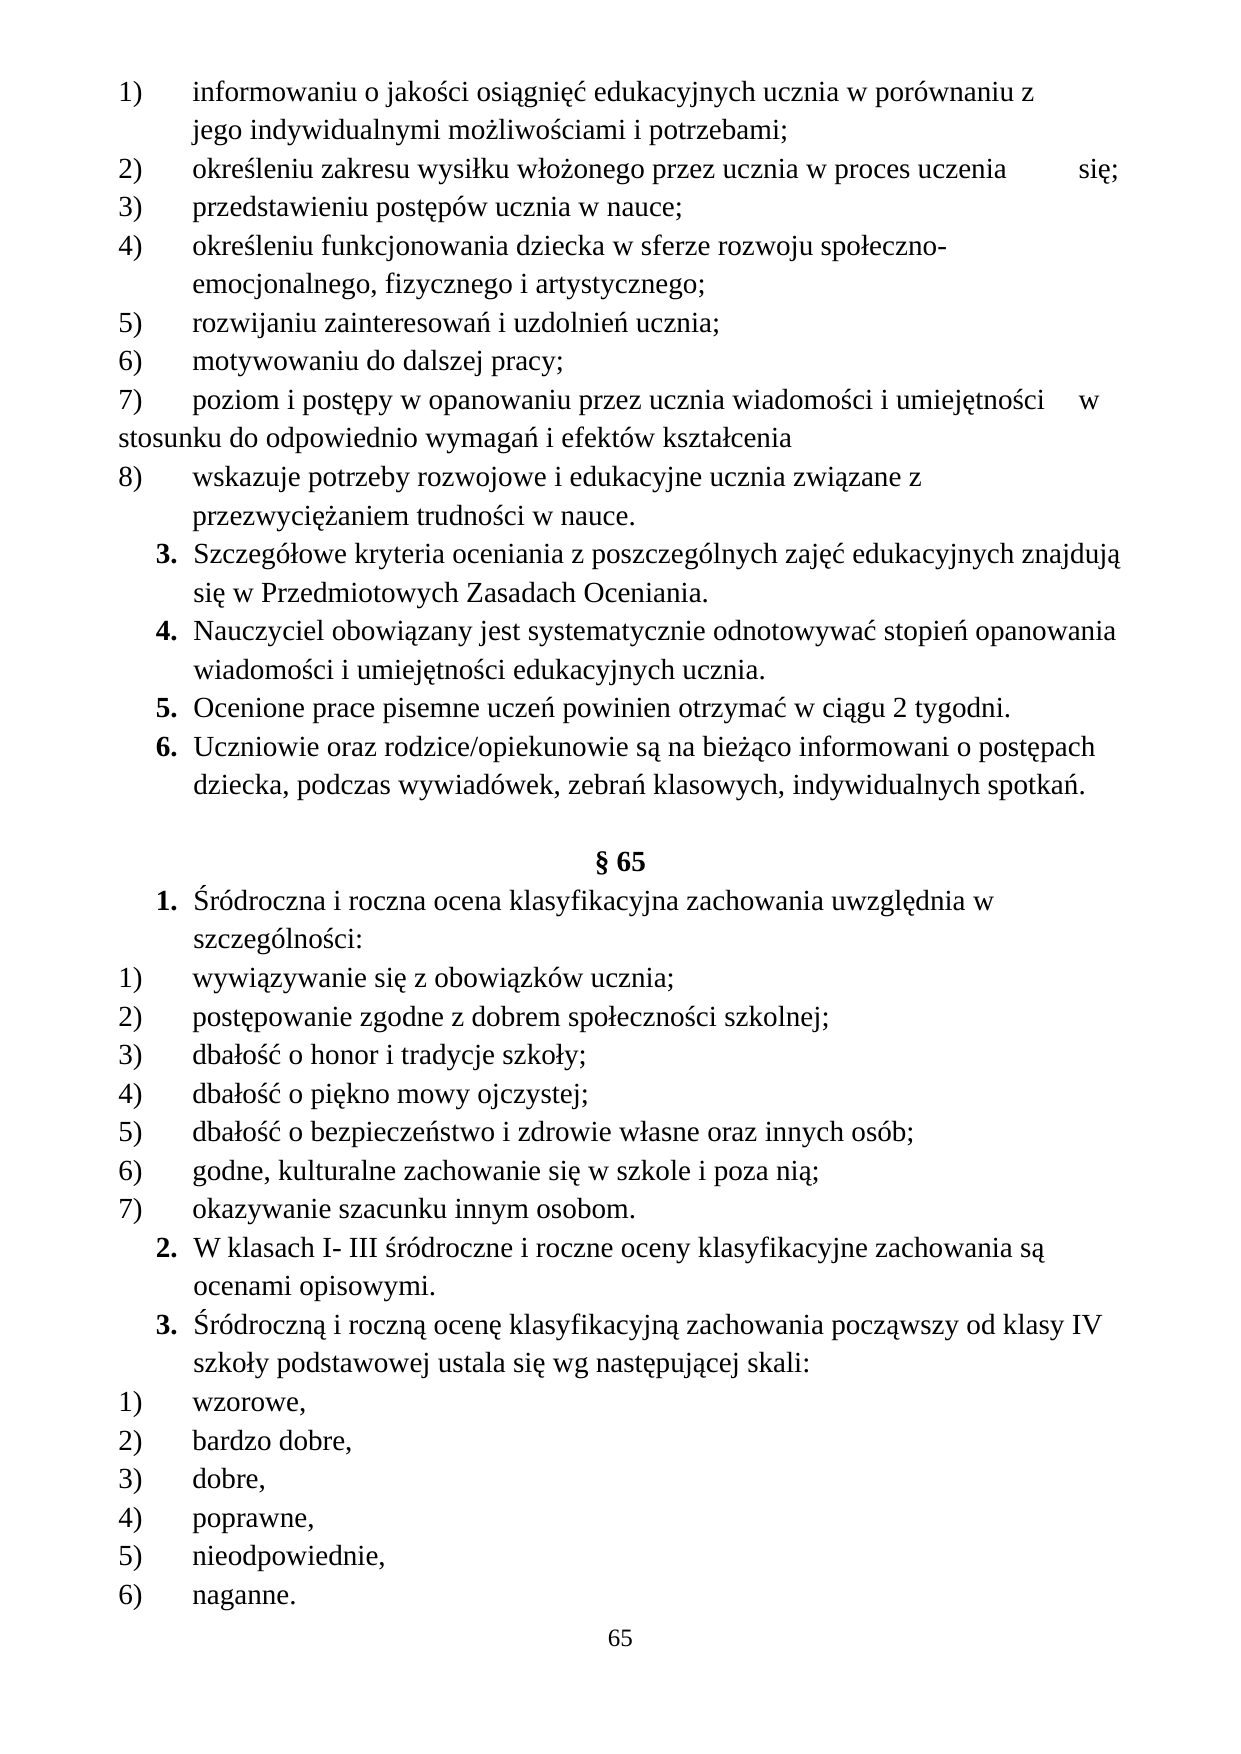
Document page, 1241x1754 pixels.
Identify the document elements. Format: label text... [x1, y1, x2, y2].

text 5) dbałość o bezpieczeństwo i zdrowie własne oraz innych osób; [118, 1114, 1122, 1148]
list Śródroczna i roczna ocena klasyfikacyjna zachowania uwzględnia w szczególności: [156, 883, 1122, 955]
text 4) dbałość o piękno mowy ojczystej; [118, 1076, 1122, 1109]
list Nauczyciel obowiązany jest systematycznie odnotowywać stopień opanowania wiadomości i umiejętności edukacyjnych ucznia. [156, 613, 1122, 685]
text 3) dobre, [118, 1461, 1122, 1495]
text 5) rozwijaniu zainteresowań i uzdolnień ucznia; [118, 305, 1122, 338]
list Uczniowie oraz rodzice/opiekunowie są na bieżąco informowani o postępach dziecka, podczas wywiadówek, zebrań klasowych, indywidualnych spotkań. [156, 729, 1122, 801]
list Śródroczną i roczną ocenę klasyfikacyjną zachowania począwszy od klasy IV szkoły podstawowej ustala się wg następującej skali: [156, 1307, 1122, 1379]
text 1) wywiązywanie się z obowiązków ucznia; [118, 960, 1122, 994]
text 6) naganne. [118, 1577, 1122, 1610]
text 2) określeniu zakresu wysiłku włożonego przez ucznia w proces uczenia się; [118, 151, 1122, 184]
list Ocenione prace pisemne uczeń powinien otrzymać w ciągu 2 tygodni. [156, 690, 1122, 724]
text 6) godne, kulturalne zachowanie się w szkole i poza nią; [118, 1153, 1122, 1186]
text 3) dbałość o honor i tradycje szkoły; [118, 1037, 1122, 1071]
list Szczegółowe kryteria oceniania z poszczególnych zajęć edukacyjnych znajdują się w Przedmiotowych Zasadach Oceniania. [156, 536, 1122, 608]
text 1) informowaniu o jakości osiągnięć edukacyjnych ucznia w porównaniu z jego indywidualnymi możliwościami i potrzebami; [118, 74, 1122, 146]
text 5) nieodpowiednie, [118, 1538, 1122, 1572]
text 4) poprawne, [118, 1500, 1122, 1533]
text 7) poziom i postępy w opanowaniu przez ucznia wiadomości i umiejętności w stosunku do odpowiednio wymagań i efektów kształcenia [118, 382, 1122, 454]
list W klasach I- III śródroczne i roczne oceny klasyfikacyjne zachowania są ocenami opisowymi. [156, 1230, 1122, 1302]
text 6) motywowaniu do dalszej pracy; [118, 343, 1122, 377]
text 1) wzorowe, [118, 1384, 1122, 1418]
text 2) bardzo dobre, [118, 1423, 1122, 1456]
text 2) postępowanie zgodne z dobrem społeczności szkolnej; [118, 999, 1122, 1032]
text 4) określeniu funkcjonowania dziecka w sferze rozwoju społeczno- emocjonalnego, fizycznego i artystycznego; [118, 228, 1122, 300]
text 8) wskazuje potrzeby rozwojowe i edukacyjne ucznia związane z przezwyciężaniem trudności w nauce. [118, 459, 1122, 531]
text 3) przedstawieniu postępów ucznia w nauce; [118, 189, 1122, 223]
text § 65 [118, 844, 1122, 878]
text 7) okazywanie szacunku innym osobom. [118, 1191, 1122, 1225]
